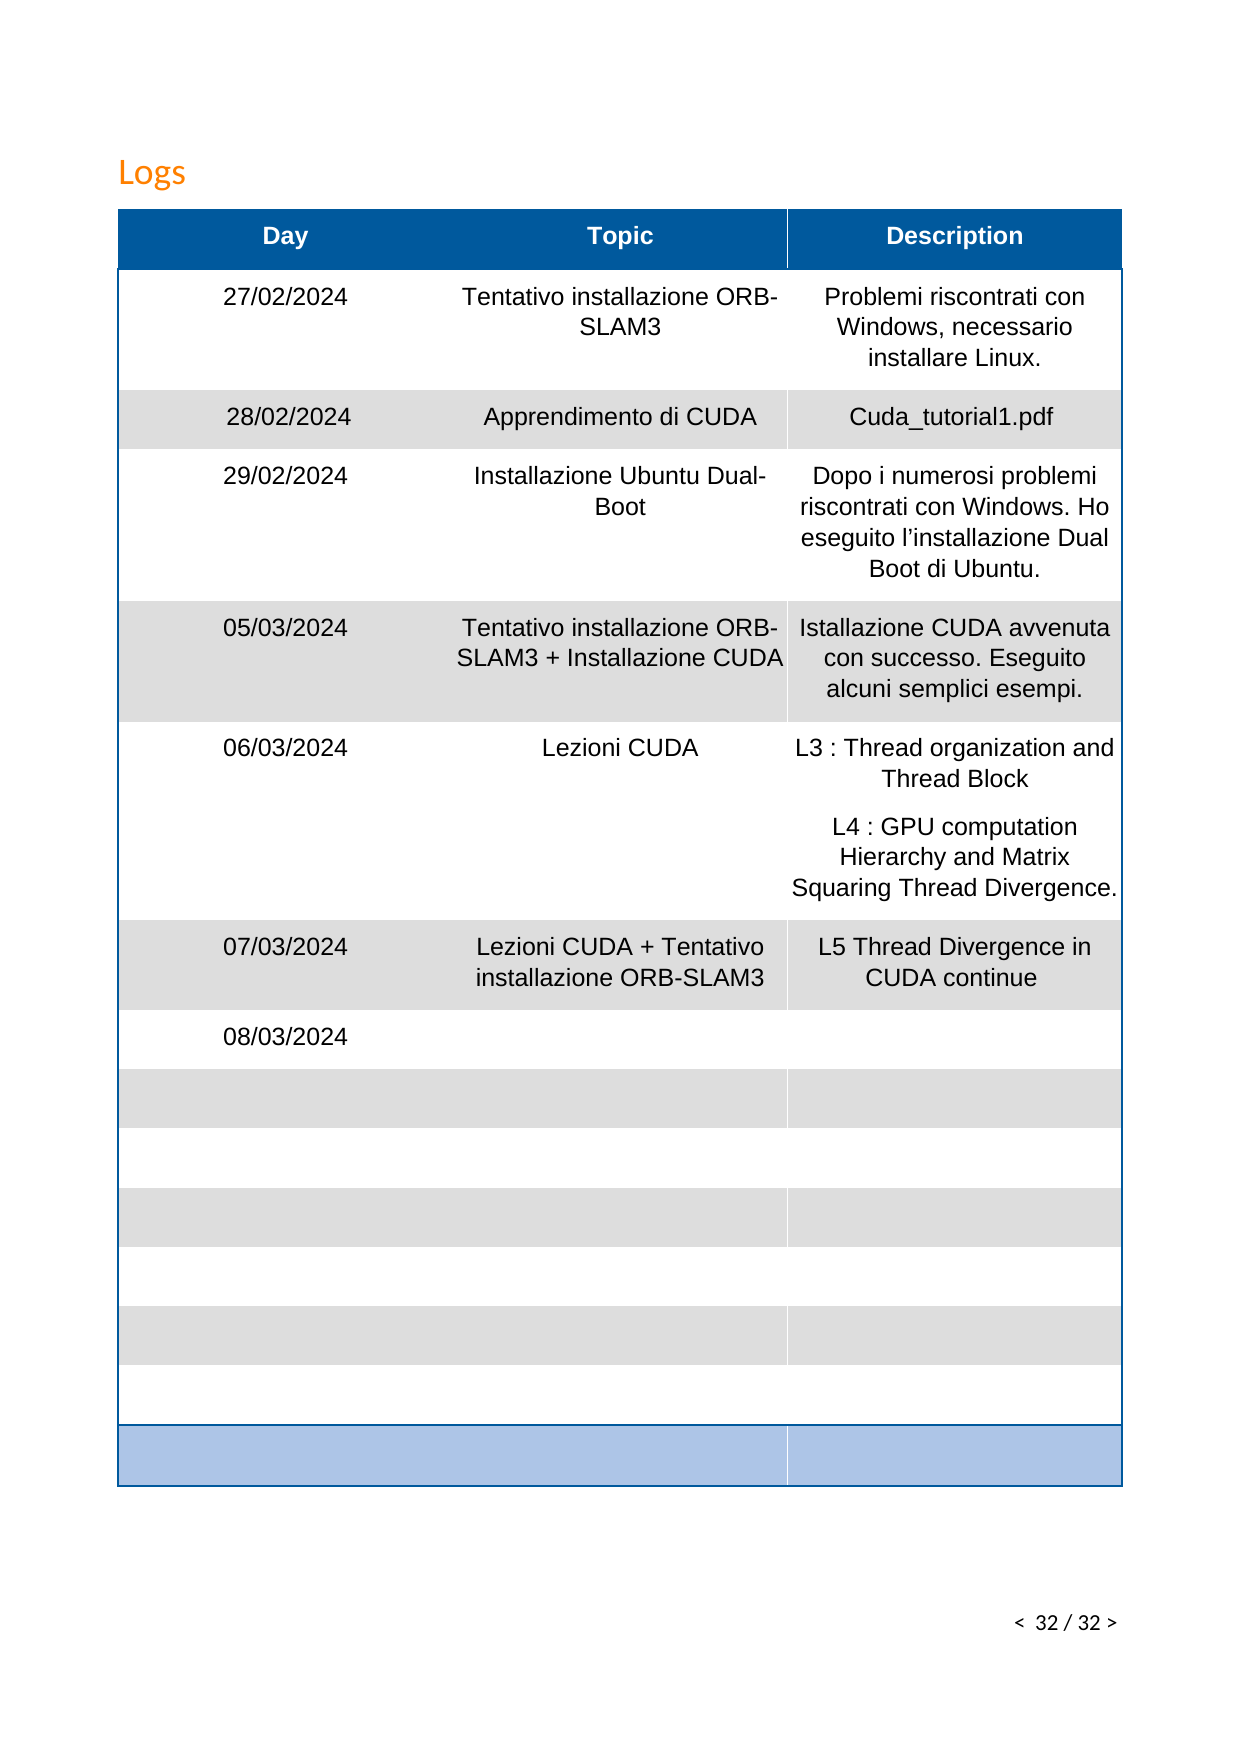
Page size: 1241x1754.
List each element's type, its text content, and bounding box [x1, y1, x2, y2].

table_cell L3 : Thread organization and Thread Block L4 : GPU computation Hierarchy and Matrix Squaring Thread Divergence. [788, 722, 1121, 920]
table_cell [788, 1010, 1121, 1069]
table_cell 05/03/2024 [119, 601, 453, 722]
table_cell [453, 1069, 787, 1128]
table_cell [788, 1365, 1121, 1424]
table_cell [119, 1306, 453, 1365]
table_header Description [788, 209, 1122, 268]
table_cell [453, 1365, 787, 1424]
table_cell Lezioni CUDA [453, 722, 787, 920]
table_cell [788, 1426, 1121, 1485]
table_cell 08/03/2024 [119, 1010, 453, 1069]
table_cell [453, 1247, 787, 1306]
table_cell [119, 1365, 453, 1424]
table_cell Istallazione CUDA avvenuta con successo. Eseguito alcuni semplici esempi. [788, 601, 1121, 722]
table_cell [453, 1426, 787, 1485]
table_cell L5 Thread Divergence in CUDA continue [788, 920, 1121, 1010]
table_cell Installazione Ubuntu Dual-Boot [453, 450, 787, 601]
table_cell Apprendimento di CUDA [453, 390, 787, 449]
table_cell [788, 1069, 1121, 1128]
table_cell 28/02/2024 [119, 390, 453, 449]
table_cell [119, 1069, 453, 1128]
table_cell 06/03/2024 [119, 722, 453, 920]
table_cell [788, 1129, 1121, 1188]
table_cell [788, 1306, 1121, 1365]
table_cell Tentativo installazione ORB-SLAM3 + Installazione CUDA [453, 601, 787, 722]
table_cell Lezioni CUDA + Tentativo installazione ORB-SLAM3 [453, 920, 787, 1010]
table_cell [453, 1129, 787, 1188]
subtitle Logs [118, 148, 1122, 193]
table_cell 27/02/2024 [119, 270, 453, 390]
table_cell [788, 1247, 1121, 1306]
table_cell [453, 1306, 787, 1365]
table_cell 29/02/2024 [119, 450, 453, 601]
table_cell Cuda_tutorial1.pdf [788, 390, 1121, 449]
table_cell Dopo i numerosi problemi riscontrati con Windows. Ho eseguito l’installazione Dual Boot di Ubuntu. [788, 450, 1121, 601]
table_cell 07/03/2024 [119, 920, 453, 1010]
table_cell [119, 1426, 453, 1485]
table_header Topic [453, 209, 787, 268]
table_cell [453, 1010, 787, 1069]
table_cell [453, 1188, 787, 1247]
table_cell [119, 1247, 453, 1306]
table_cell Problemi riscontrati con Windows, necessario installare Linux. [788, 270, 1121, 390]
table_header Day [118, 209, 453, 268]
table_cell [788, 1188, 1121, 1247]
table_cell [119, 1188, 453, 1247]
table_cell Tentativo installazione ORB-SLAM3 [453, 270, 787, 390]
table_cell [119, 1129, 453, 1188]
